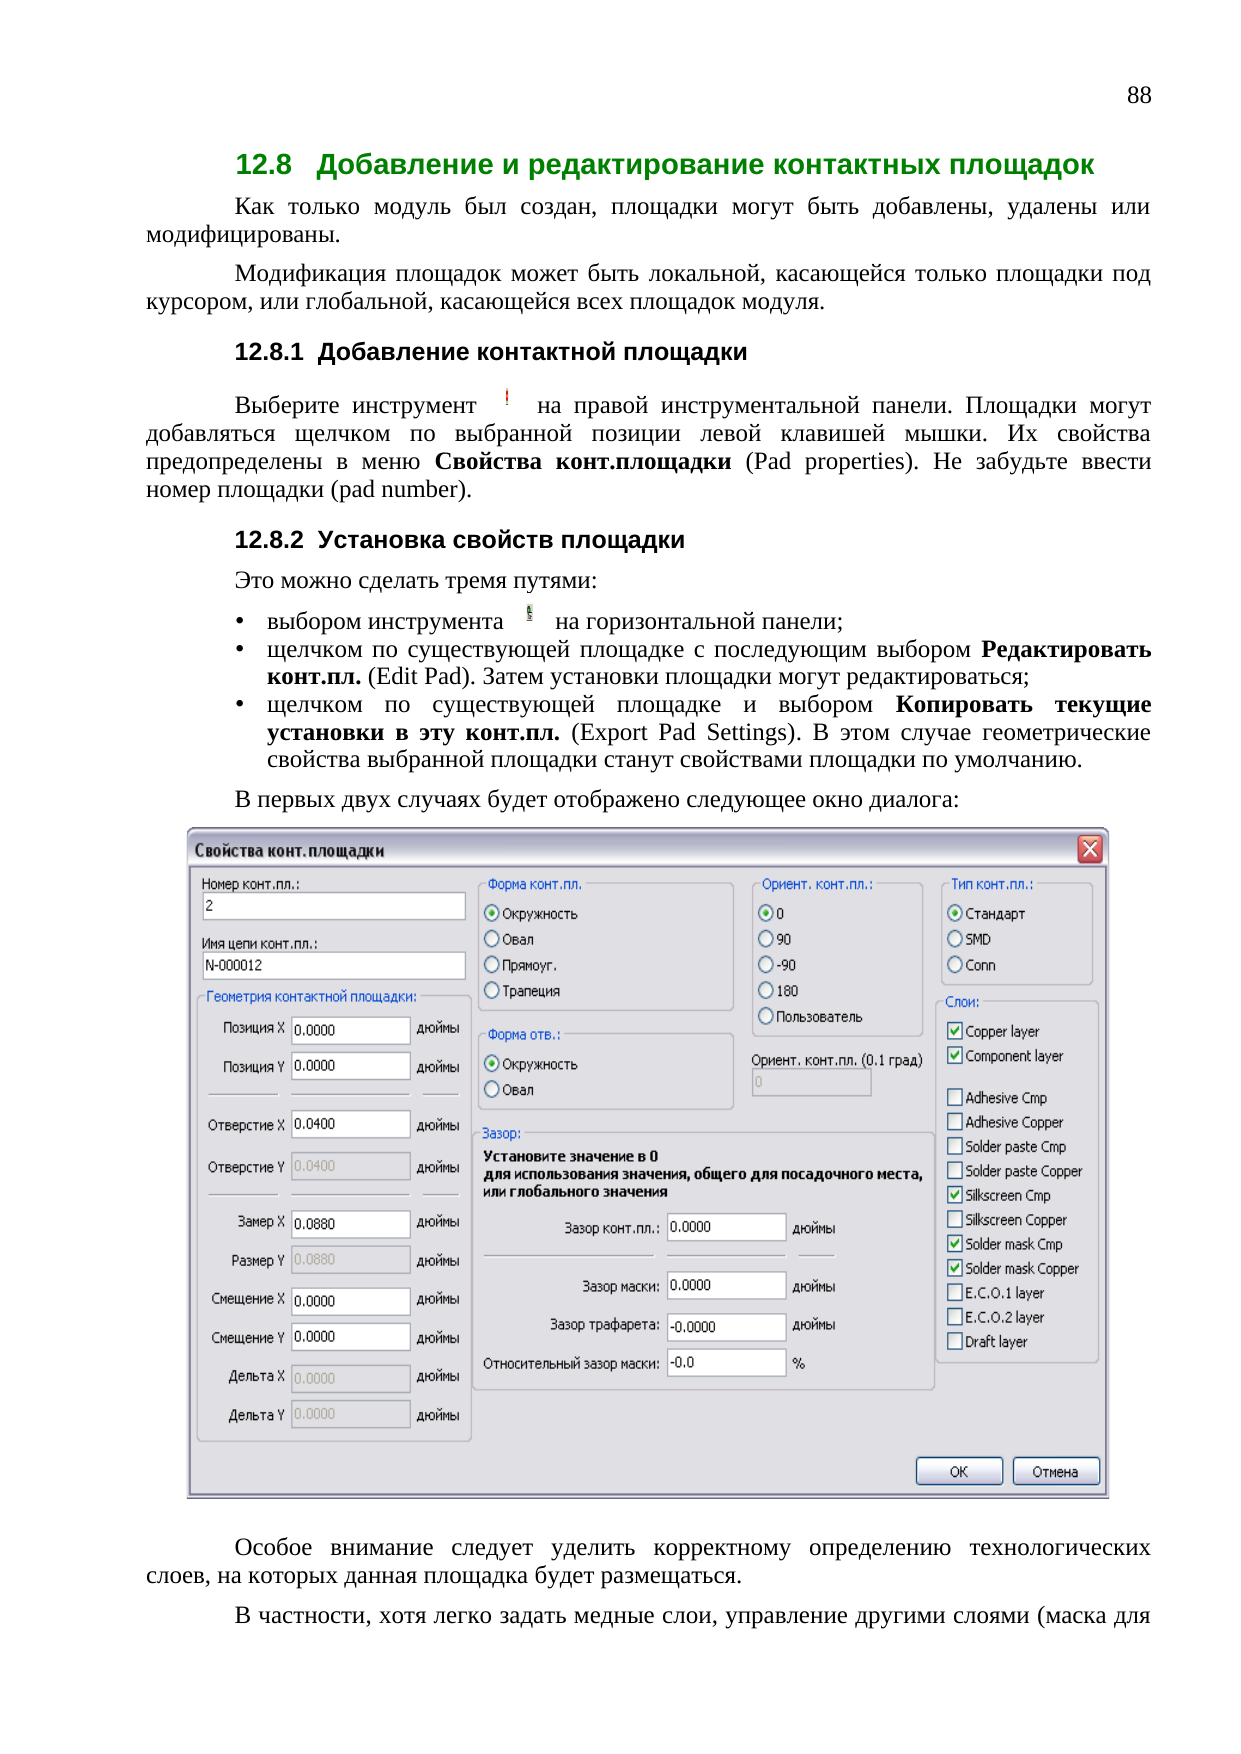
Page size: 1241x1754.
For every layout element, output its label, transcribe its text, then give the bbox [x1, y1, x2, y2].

text Модификация площадок может быть локальной, касающейся только площадки под курсором, или глобальной, касающейся всех площадок модуля. [146, 259, 1152, 314]
text Выберите инструмент на правой инструментальной панели. Площадки могут добавляться щелчком по выбранной позиции левой клавишей мышки. Их свойства предопределены в меню Свойства конт.площадки (Pad properties). Не забудьте ввести номер площадки (pad number). [146, 378, 1152, 502]
text В частности, хотя легко задать медные слои, управление другими слоями (маска для [146, 1601, 1152, 1628]
picture [526, 602, 533, 621]
subtitle Добавление и редактирование контактных площадок [146, 148, 1152, 180]
picture [505, 387, 509, 405]
subtitle Установка свойств площадки [146, 526, 1152, 554]
text В первых двух случаях будет отображено следующее окно диалога: [146, 785, 1152, 813]
list выбором инструмента на горизонтальной панели; [235, 593, 1152, 635]
subtitle Добавление контактной площадки [146, 338, 1152, 366]
text Это можно сделать тремя путями: [146, 566, 1152, 593]
text Как только модуль был создан, площадки могут быть добавлены, удалены или модифицированы. [146, 192, 1152, 247]
text Особое внимание следует уделить корректному определению технологических слоев, на которых данная площадка будет размещаться. [146, 1533, 1152, 1589]
picture [186, 827, 1110, 1499]
list щелчком по существующей площадке и выбором Копировать текущие установки в эту конт.пл. (Export Pad Settings). В этом случае геометрические свойства выбранной площадки станут свойствами площадки по умолчанию. [235, 690, 1152, 773]
list щелчком по существующей площадке с последующим выбором Редактировать конт.пл. (Edit Pad). Затем установки площадки могут редактироваться; [235, 635, 1152, 690]
